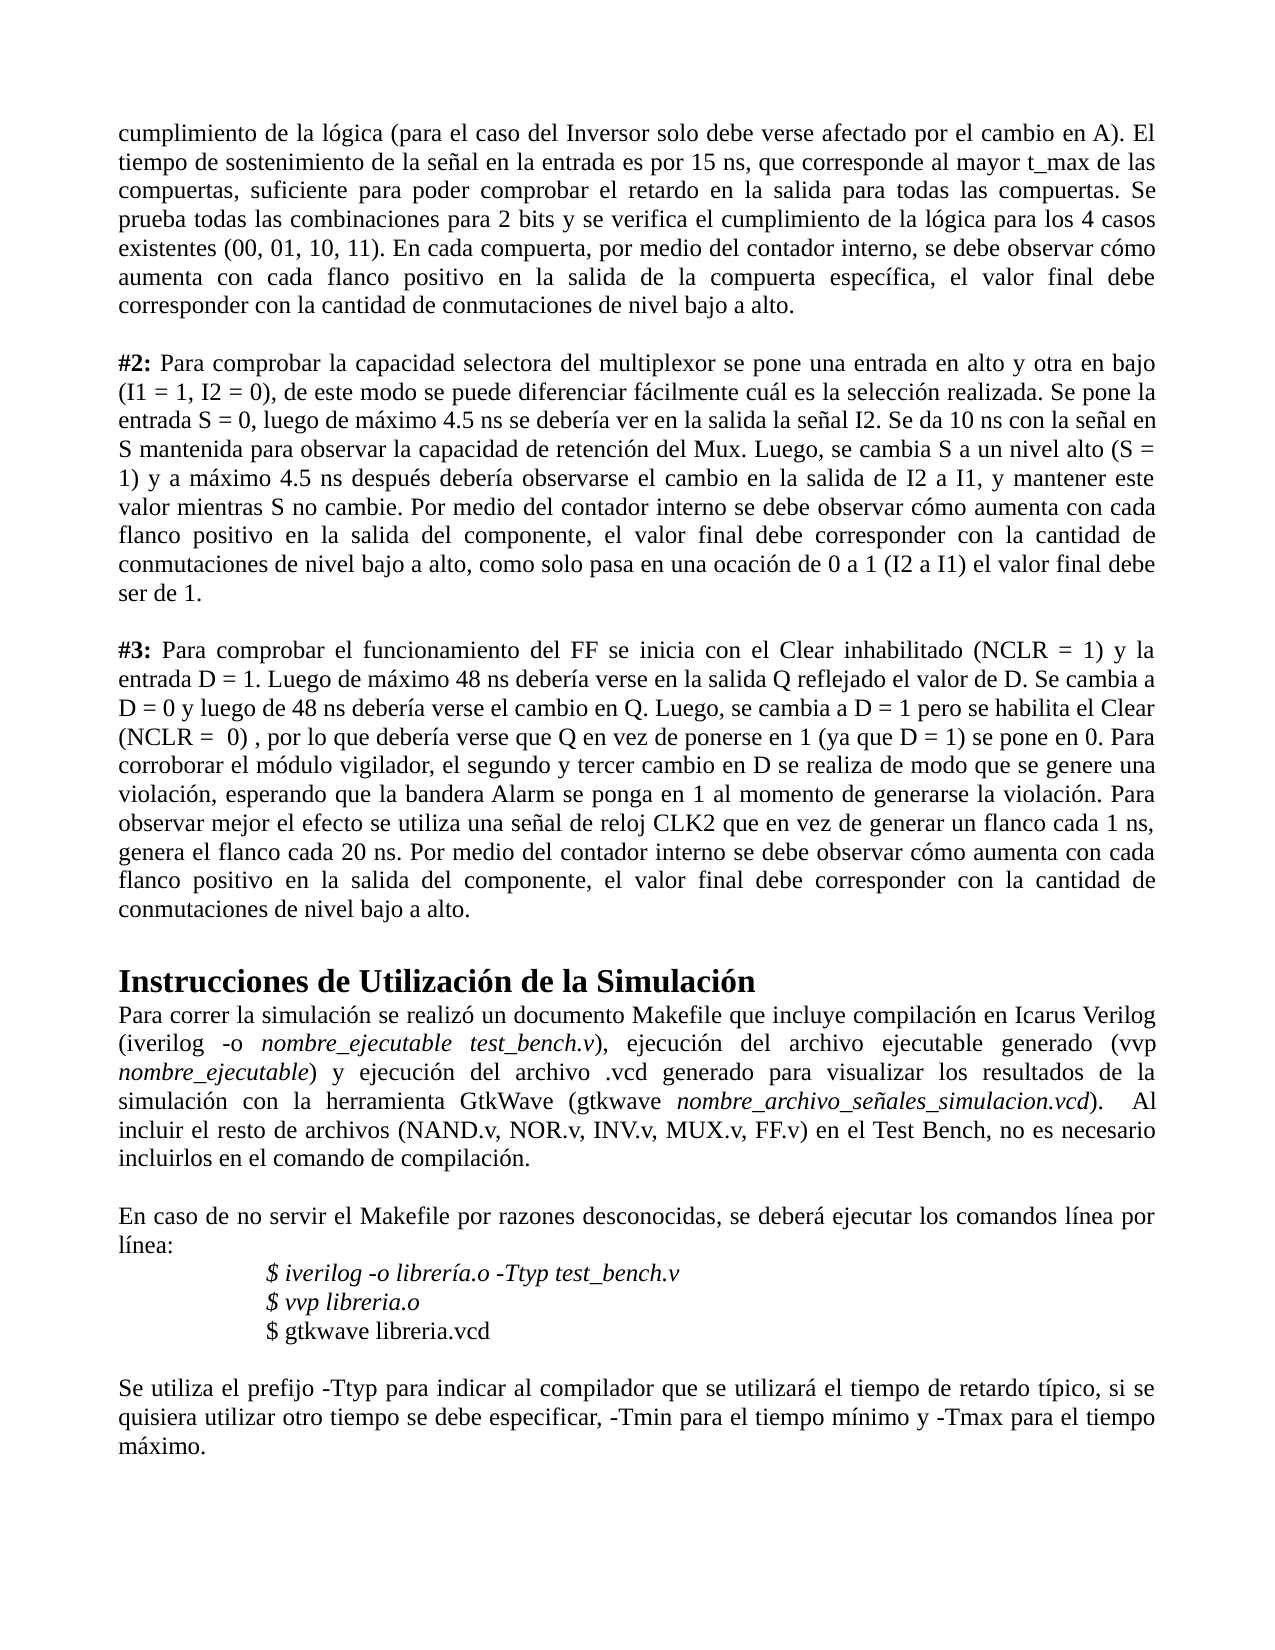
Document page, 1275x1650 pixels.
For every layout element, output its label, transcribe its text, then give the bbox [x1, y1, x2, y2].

text $ vvp libreria.o [118, 1287, 1157, 1316]
text Para correr la simulación se realizó un documento Makefile que incluye compilación en Icarus Verilog (iverilog -o nombre_ejecutable test_bench.v), ejecución del archivo ejecutable generado (vvp nombre_ejecutable) y ejecución del archivo .vcd generado para visualizar los resultados de la simulación con la herramienta GtkWave (gtkwave nombre_archivo_señales_simulacion.vcd). Al incluir el resto de archivos (NAND.v, NOR.v, INV.v, MUX.v, FF.v) en el Test Bench, no es necesario incluirlos en el comando de compilación. [118, 1000, 1157, 1172]
text #2: Para comprobar la capacidad selectora del multiplexor se pone una entrada en alto y otra en bajo (I1 = 1, I2 = 0), de este modo se puede diferenciar fácilmente cuál es la selección realizada. Se pone la entrada S = 0, luego de máximo 4.5 ns se debería ver en la salida la señal I2. Se da 10 ns con la señal en S mantenida para observar la capacidad de retención del Mux. Luego, se cambia S a un nivel alto (S = 1) y a máximo 4.5 ns después debería observarse el cambio en la salida de I2 a I1, y mantener este valor mientras S no cambie. Por medio del contador interno se debe observar cómo aumenta con cada flanco positivo en la salida del componente, el valor final debe corresponder con la cantidad de conmutaciones de nivel bajo a alto, como solo pasa en una ocación de 0 a 1 (I2 a I1) el valor final debe ser de 1. [118, 348, 1157, 607]
text cumplimiento de la lógica (para el caso del Inversor solo debe verse afectado por el cambio en A). El tiempo de sostenimiento de la señal en la entrada es por 15 ns, que corresponde al mayor t_max de las compuertas, suficiente para poder comprobar el retardo en la salida para todas las compuertas. Se prueba todas las combinaciones para 2 bits y se verifica el cumplimiento de la lógica para los 4 casos existentes (00, 01, 10, 11). En cada compuerta, por medio del contador interno, se debe observar cómo aumenta con cada flanco positivo en la salida de la compuerta específica, el valor final debe corresponder con la cantidad de conmutaciones de nivel bajo a alto. [118, 118, 1157, 319]
text $ gtkwave libreria.vcd [118, 1316, 1157, 1345]
text Se utiliza el prefijo -Ttyp para indicar al compilador que se utilizará el tiempo de retardo típico, si se quisiera utilizar otro tiempo se debe especificar, -Tmin para el tiempo mínimo y -Tmax para el tiempo máximo. [118, 1373, 1157, 1460]
text En caso de no servir el Makefile por razones desconocidas, se deberá ejecutar los comandos línea por línea: [118, 1201, 1157, 1258]
text #3: Para comprobar el funcionamiento del FF se inicia con el Clear inhabilitado (NCLR = 1) y la entrada D = 1. Luego de máximo 48 ns debería verse en la salida Q reflejado el valor de D. Se cambia a D = 0 y luego de 48 ns debería verse el cambio en Q. Luego, se cambia a D = 1 pero se habilita el Clear (NCLR = 0) , por lo que debería verse que Q en vez de ponerse en 1 (ya que D = 1) se pone en 0. Para corroborar el módulo vigilador, el segundo y tercer cambio en D se realiza de modo que se genere una violación, esperando que la bandera Alarm se ponga en 1 al momento de generarse la violación. Para observar mejor el efecto se utiliza una señal de reloj CLK2 que en vez de generar un flanco cada 1 ns, genera el flanco cada 20 ns. Por medio del contador interno se debe observar cómo aumenta con cada flanco positivo en la salida del componente, el valor final debe corresponder con la cantidad de conmutaciones de nivel bajo a alto. [118, 636, 1157, 923]
text $ iverilog -o librería.o -Ttyp test_bench.v [118, 1258, 1157, 1287]
text Instrucciones de Utilización de la Simulación [118, 961, 1157, 1000]
